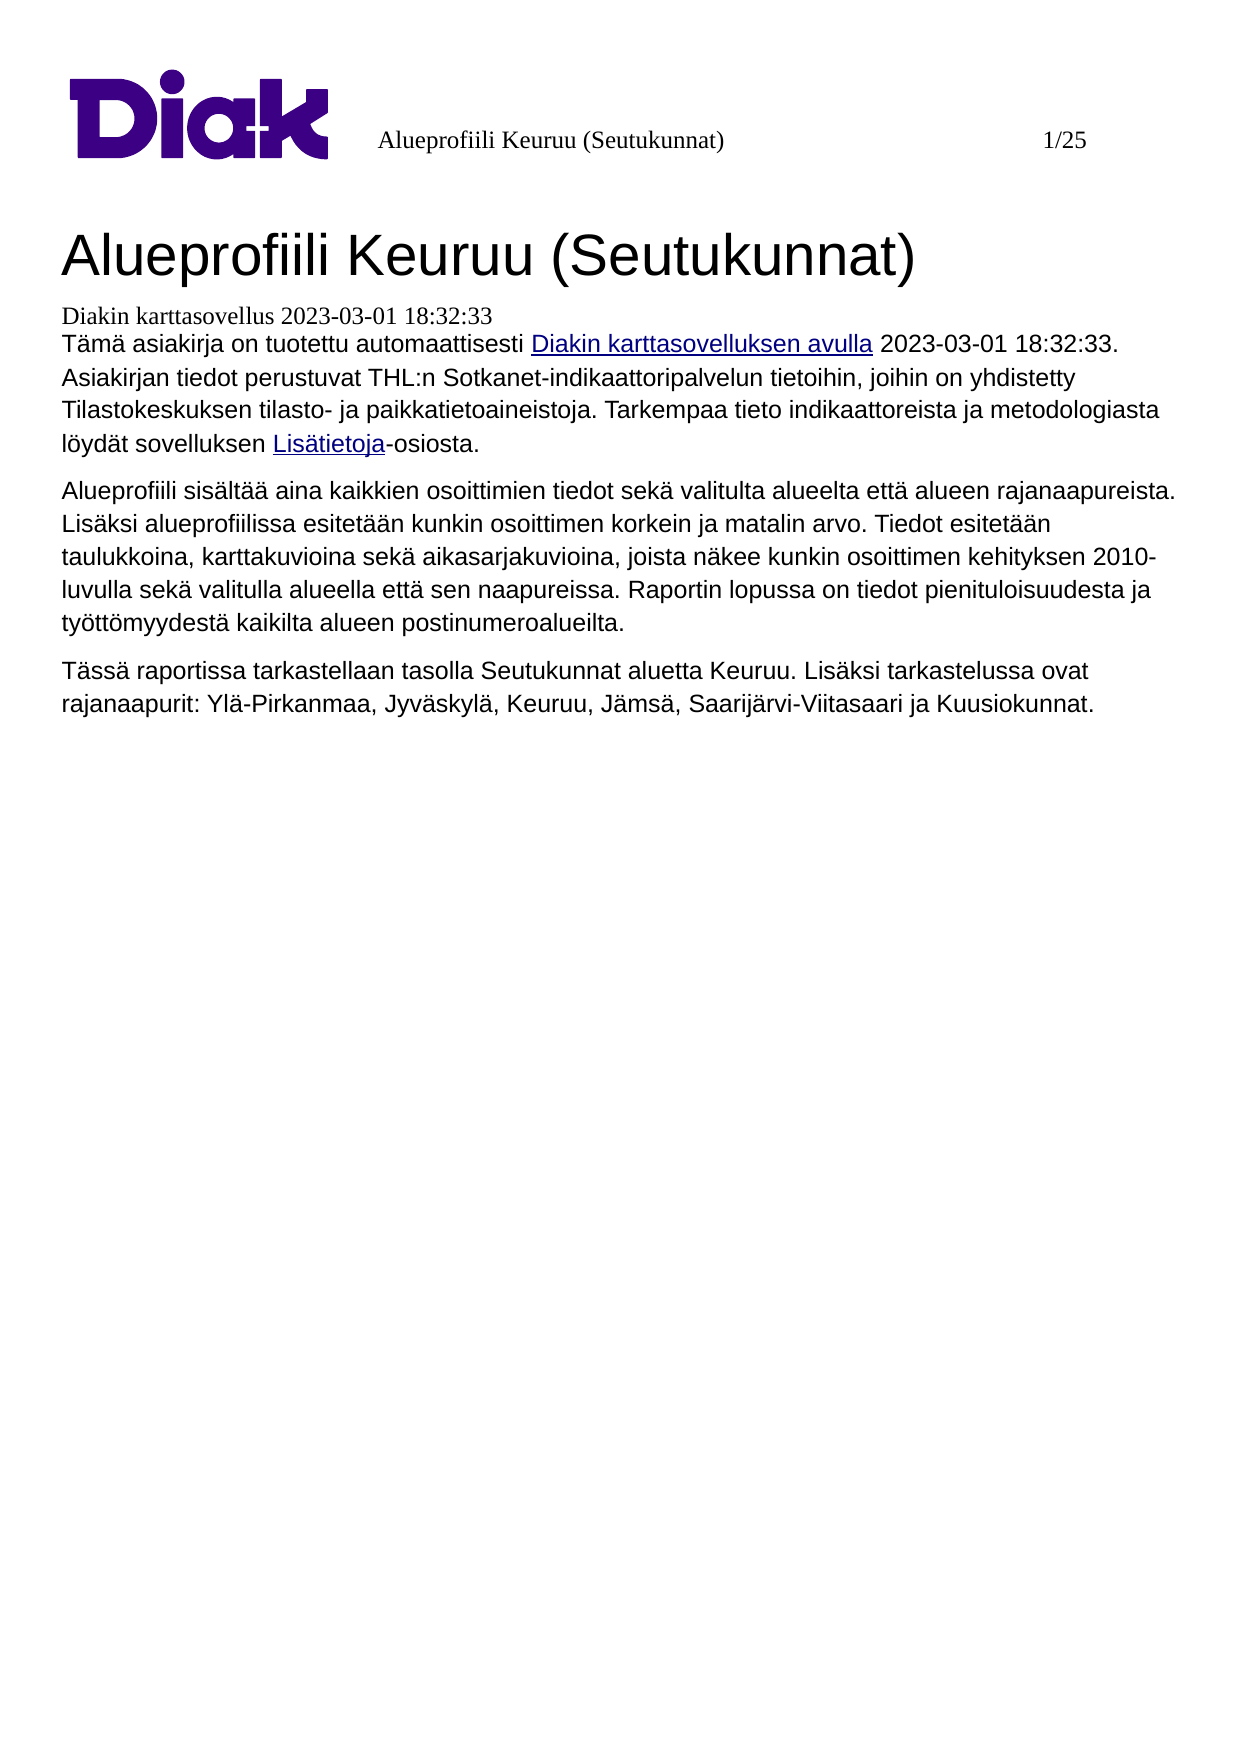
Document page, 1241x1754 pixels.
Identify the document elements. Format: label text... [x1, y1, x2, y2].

text Alueprofiili sisältää aina kaikkien osoittimien tiedot sekä valitulta alueelta että alueen rajanaapureista. Lisäksi alueprofiilissa esitetään kunkin osoittimen korkein ja matalin arvo. Tiedot esitetään taulukkoina, karttakuvioina sekä aikasarjakuvioina, joista näkee kunkin osoittimen kehityksen 2010-luvulla sekä valitulla alueella että sen naapureissa. Raportin lopussa on tiedot pienituloisuudesta ja työttömyydestä kaikilta alueen postinumeroalueilta. [61, 476, 1179, 637]
text Tämä asiakirja on tuotettu automaattisesti Diakin karttasovelluksen avulla 2023-03-01 18:32:33. Asiakirjan tiedot perustuvat THL:n Sotkanet-indikaattoripalvelun tietoihin, joihin on yhdistetty Tilastokeskuksen tilasto- ja paikkatietoaineistoja. Tarkempaa tieto indikaattoreista ja metodologiasta löydät sovelluksen Lisätietoja-osiosta. [61, 329, 1179, 457]
text Diakin karttasovellus 2023-03-01 18:32:33 [61, 301, 1179, 329]
title Alueprofiili Keuruu (Seutukunnat) [61, 221, 1179, 288]
text Tässä raportissa tarkastellaan tasolla Seutukunnat aluetta Keuruu. Lisäksi tarkastelussa ovat rajanaapurit: Ylä-Pirkanmaa, Jyväskylä, Keuruu, Jämsä, Saarijärvi-Viitasaari ja Kuusiokunnat. [61, 656, 1179, 718]
